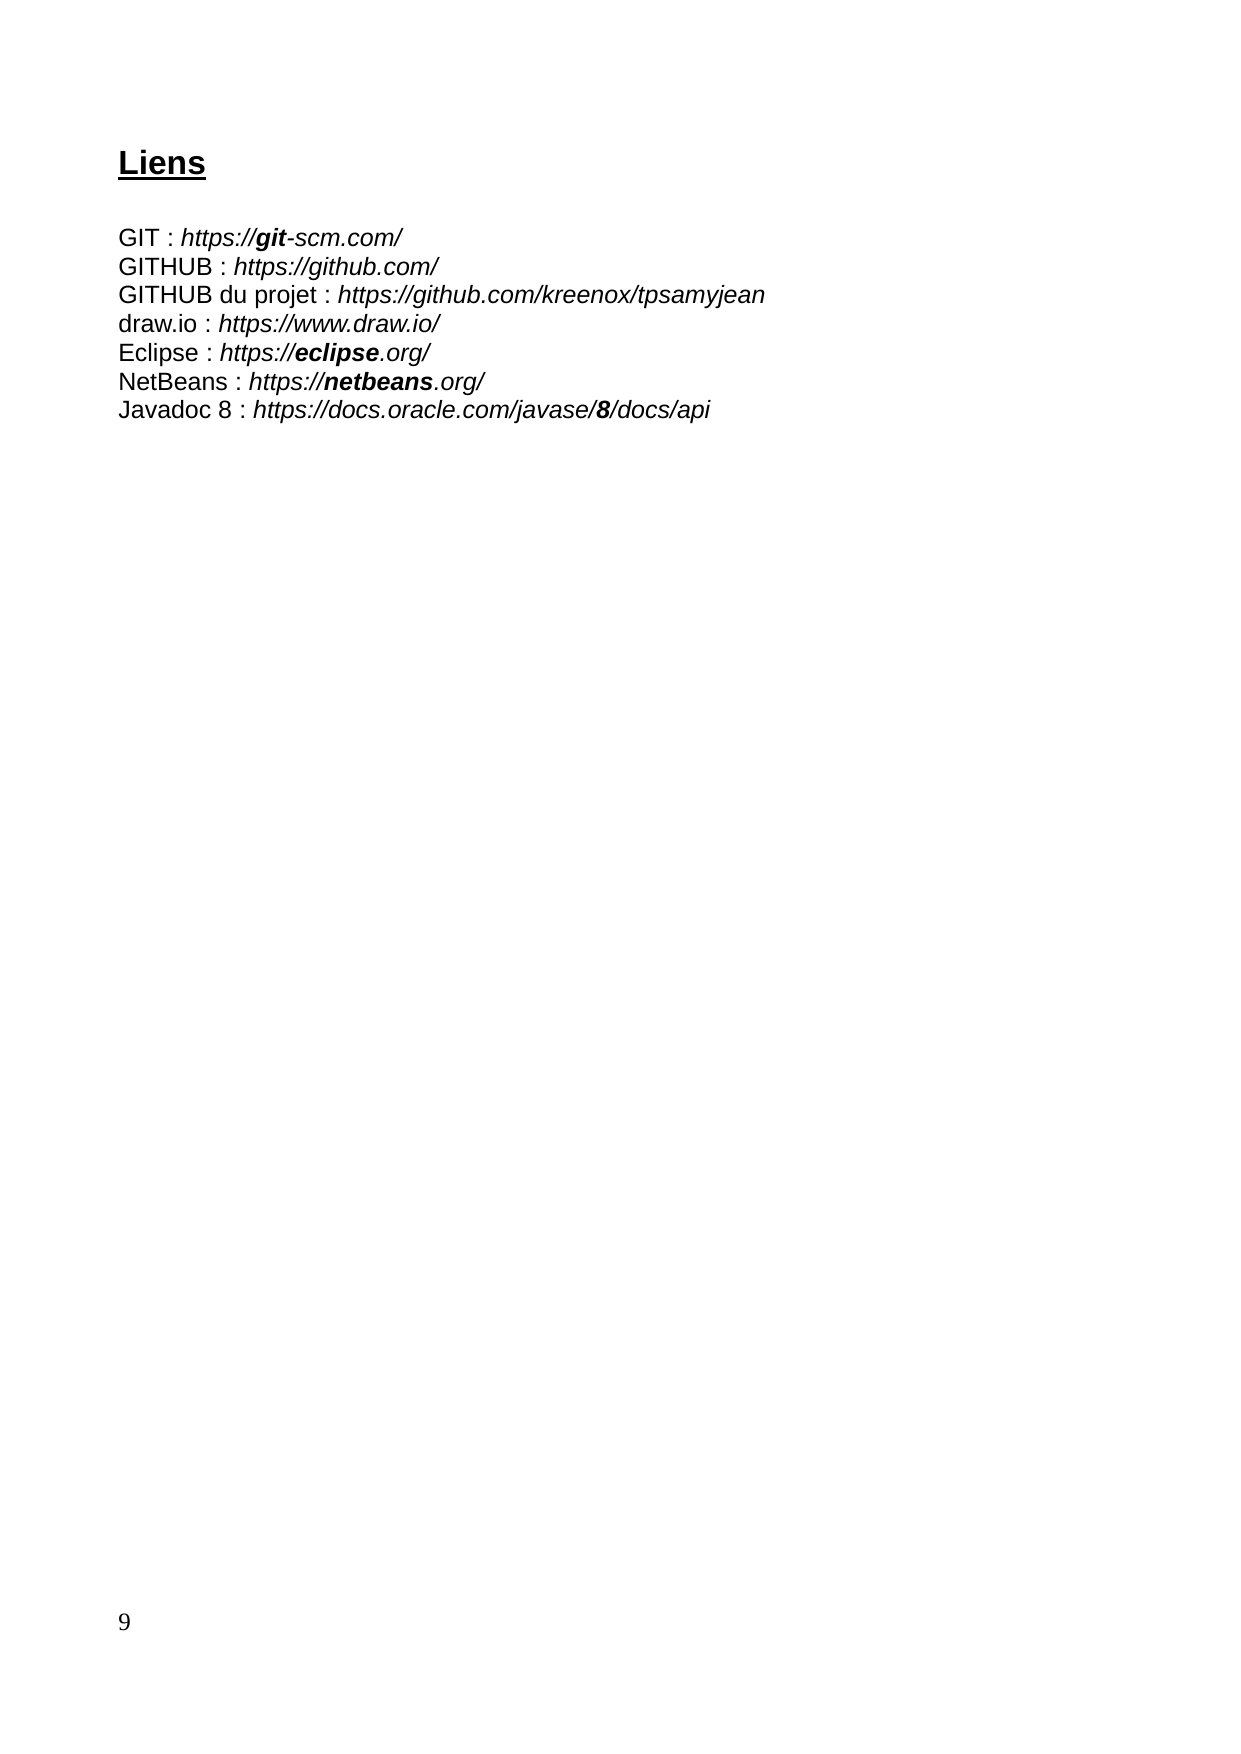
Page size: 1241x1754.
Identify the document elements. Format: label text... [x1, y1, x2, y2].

text draw.io : https://www.draw.io/ [118, 309, 1122, 338]
text Eclipse : https://eclipse.org/ [118, 338, 1122, 367]
text NetBeans : https://netbeans.org/ [118, 367, 1122, 396]
subtitle Liens [118, 143, 1122, 182]
text Javadoc 8 : https://docs.oracle.com/javase/8/docs/api [118, 396, 1122, 424]
text GITHUB : https://github.com/ [118, 252, 1122, 281]
text GITHUB du projet : https://github.com/kreenox/tpsamyjean [118, 281, 1122, 309]
text GIT : https://git-scm.com/ [118, 223, 1122, 252]
